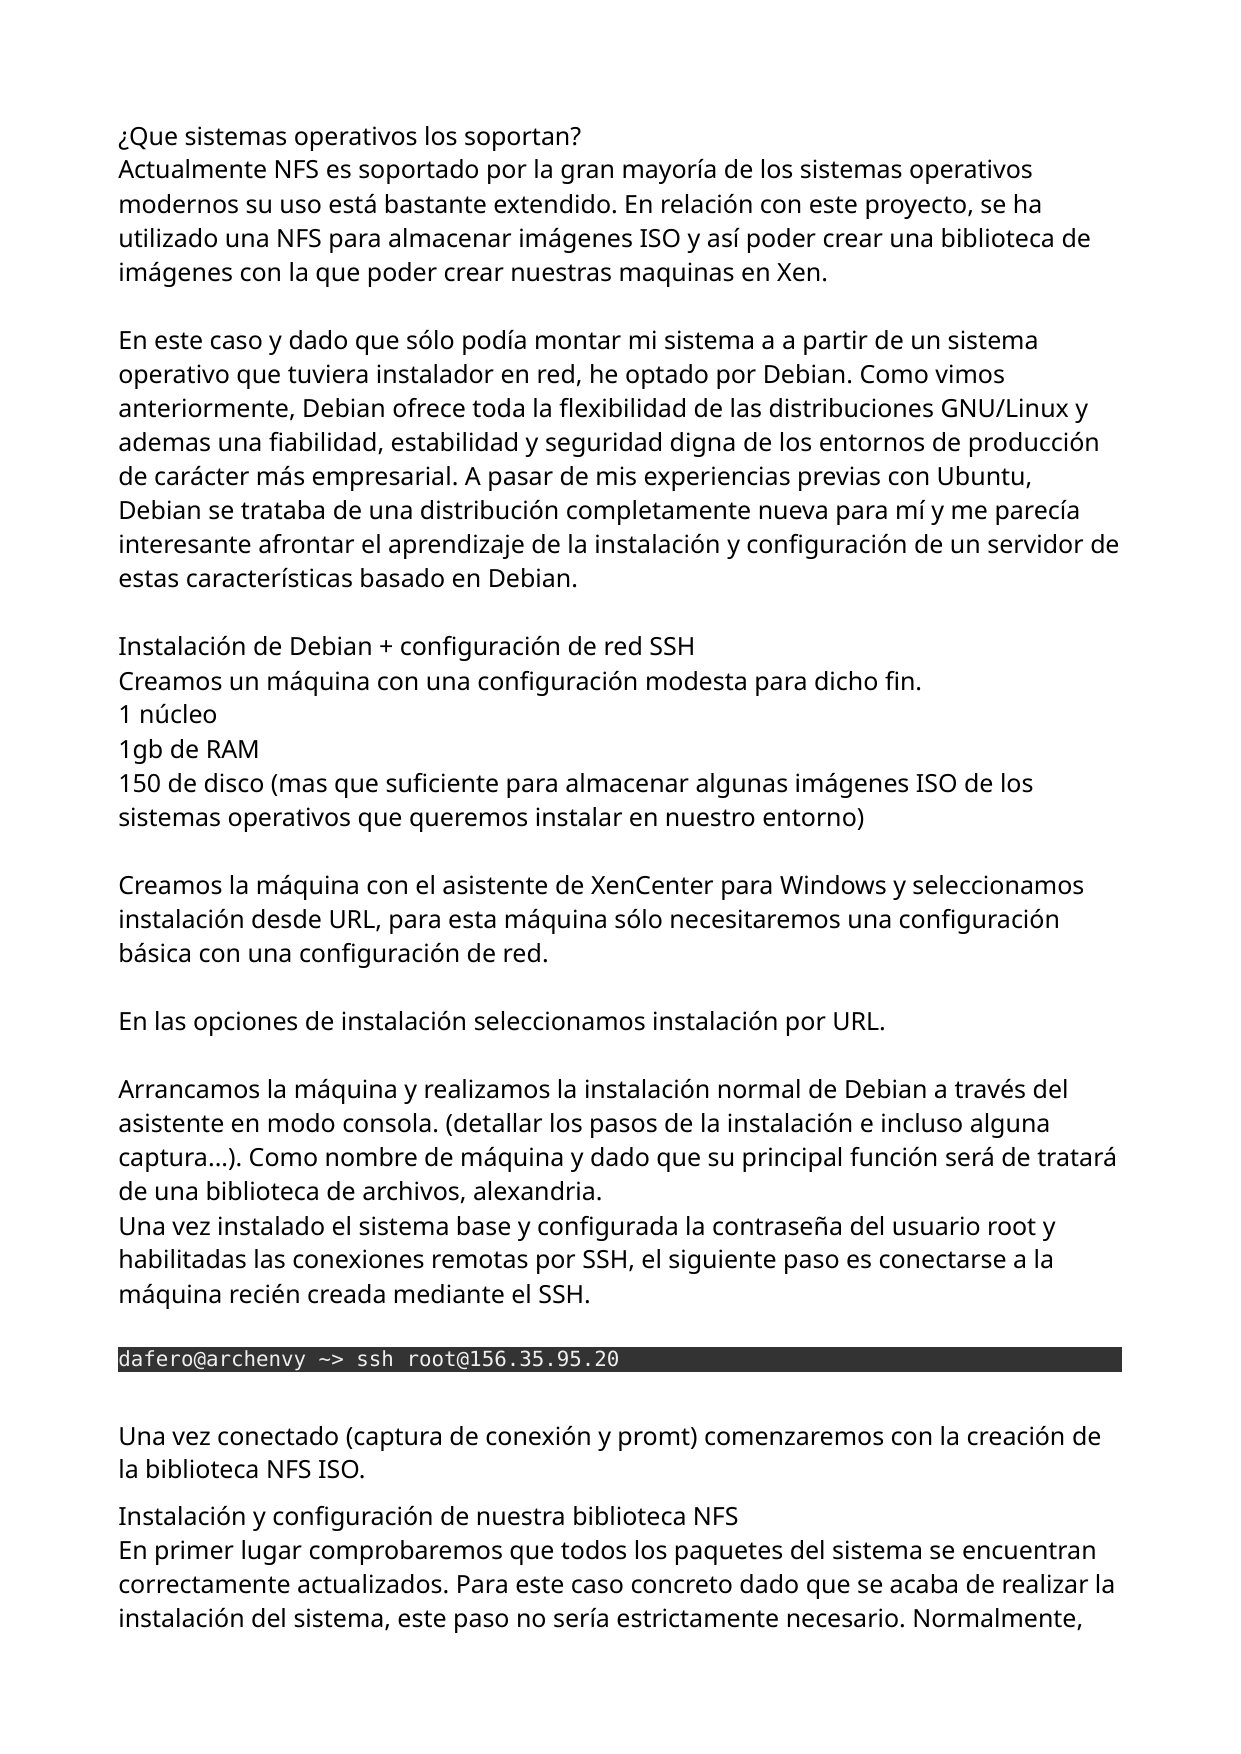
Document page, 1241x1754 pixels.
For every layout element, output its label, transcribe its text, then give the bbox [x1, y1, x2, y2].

text En las opciones de instalación seleccionamos instalación por URL. [118, 1004, 1122, 1038]
text dafero@archenvy ~> ssh root@156.35.95.20 [118, 1347, 1122, 1372]
text 1gb de RAM [118, 731, 1122, 765]
text Creamos un máquina con una configuración modesta para dicho fin. [118, 663, 1122, 697]
text Una vez conectado (captura de conexión y promt) comenzaremos con la creación de la biblioteca NFS ISO. [118, 1418, 1122, 1486]
text 150 de disco (mas que suficiente para almacenar algunas imágenes ISO de los sistemas operativos que queremos instalar en nuestro entorno) [118, 765, 1122, 833]
text En este caso y dado que sólo podía montar mi sistema a a partir de un sistema operativo que tuviera instalador en red, he optado por Debian. Como vimos anteriormente, Debian ofrece toda la flexibilidad de las distribuciones GNU/Linux y ademas una fiabilidad, estabilidad y seguridad digna de los entornos de producción de carácter más empresarial. A pasar de mis experiencias previas con Ubuntu, Debian se trataba de una distribución completamente nueva para mí y me parecía interesante afrontar el aprendizaje de la instalación y configuración de un servidor de estas características basado en Debian. [118, 322, 1122, 595]
text 1 núcleo [118, 697, 1122, 731]
text Actualmente NFS es soportado por la gran mayoría de los sistemas operativos modernos su uso está bastante extendido. En relación con este proyecto, se ha utilizado una NFS para almacenar imágenes ISO y así poder crear una biblioteca de imágenes con la que poder crear nuestras maquinas en Xen. [118, 152, 1122, 288]
text En primer lugar comprobaremos que todos los paquetes del sistema se encuentran correctamente actualizados. Para este caso concreto dado que se acaba de realizar la instalación del sistema, este paso no sería estrictamente necesario. Normalmente, [118, 1533, 1122, 1635]
text Instalación de Debian + configuración de red SSH [118, 629, 1122, 663]
text Creamos la máquina con el asistente de XenCenter para Windows y seleccionamos instalación desde URL, para esta máquina sólo necesitaremos una configuración básica con una configuración de red. [118, 867, 1122, 970]
text Una vez instalado el sistema base y configurada la contraseña del usuario root y habilitadas las conexiones remotas por SSH, el siguiente paso es conectarse a la máquina recién creada mediante el SSH. [118, 1208, 1122, 1310]
text Instalación y configuración de nuestra biblioteca NFS [118, 1499, 1122, 1533]
text Arrancamos la máquina y realizamos la instalación normal de Debian a través del asistente en modo consola. (detallar los pasos de la instalación e incluso alguna captura...). Como nombre de máquina y dado que su principal función será de tratará de una biblioteca de archivos, alexandria. [118, 1072, 1122, 1208]
text ¿Que sistemas operativos los soportan? [118, 118, 1122, 152]
